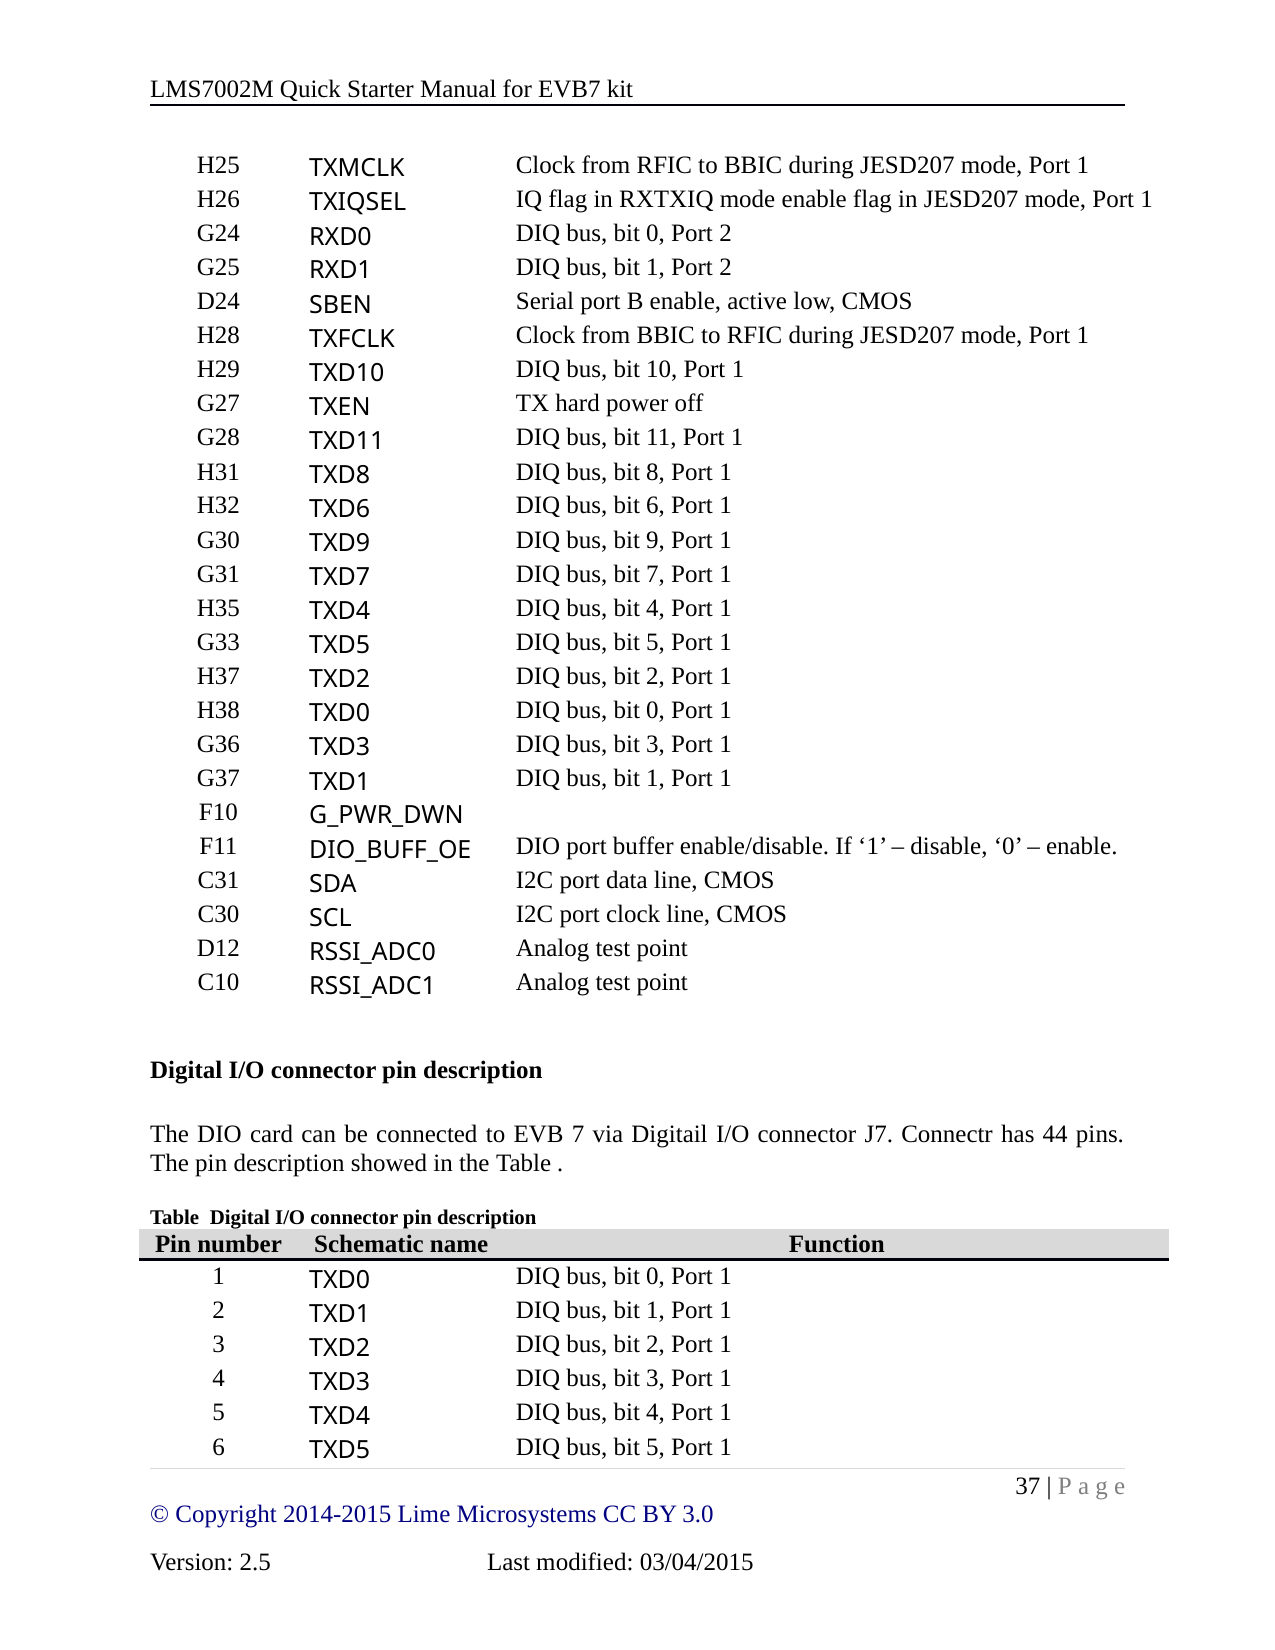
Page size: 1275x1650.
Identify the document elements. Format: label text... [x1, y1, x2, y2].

table_cell DIQ bus, bit 1, Port 1 [504, 1295, 1169, 1329]
table_header Schematic name [298, 1229, 504, 1258]
table_cell D24 [139, 286, 298, 320]
table_cell TXD7 [298, 559, 504, 593]
table_cell TXD0 [298, 695, 504, 729]
table_cell I2C port clock line, CMOS [504, 899, 1169, 933]
table_cell DIQ bus, bit 5, Port 1 [504, 1432, 1169, 1466]
table_cell DIQ bus, bit 4, Port 1 [504, 1398, 1169, 1432]
table_cell RXD0 [298, 218, 504, 252]
table_cell DIQ bus, bit 4, Port 1 [504, 593, 1169, 627]
table_cell TXD5 [298, 1432, 504, 1466]
table_cell DIQ bus, bit 2, Port 1 [504, 661, 1169, 695]
table_cell TXD9 [298, 525, 504, 559]
table_cell G31 [139, 559, 298, 593]
table_cell G30 [139, 525, 298, 559]
table_cell TXD8 [298, 457, 504, 491]
text The DIO card can be connected to EVB 7 via Digitail I/O connector J7. Connectr has 44 pins. The pin description showed in the Table . [150, 1119, 1125, 1177]
table_cell TXD4 [298, 593, 504, 627]
table_cell H35 [139, 593, 298, 627]
table_cell SDA [298, 865, 504, 899]
table_cell 2 [139, 1295, 298, 1329]
table_cell DIQ bus, bit 3, Port 1 [504, 1364, 1169, 1397]
table_cell G_PWR_DWN [298, 797, 504, 831]
table_cell H31 [139, 457, 298, 491]
table_cell DIQ bus, bit 1, Port 2 [504, 252, 1169, 286]
table_cell H25 [139, 150, 298, 184]
table_cell G36 [139, 729, 298, 763]
table_cell TXD11 [298, 423, 504, 457]
table_cell RXD1 [298, 252, 504, 286]
table_cell G37 [139, 763, 298, 797]
table_cell TXD3 [298, 1364, 504, 1397]
table_cell H26 [139, 184, 298, 218]
table_cell DIQ bus, bit 0, Port 2 [504, 218, 1169, 252]
table_cell TXD5 [298, 627, 504, 661]
table_cell TXIQSEL [298, 184, 504, 218]
table_cell [504, 797, 1169, 831]
table_cell G28 [139, 423, 298, 457]
table_cell 4 [139, 1364, 298, 1397]
table_cell C30 [139, 899, 298, 933]
table_cell H29 [139, 354, 298, 388]
table_cell 1 [139, 1261, 298, 1295]
table_header Pin number [139, 1229, 298, 1258]
table_cell DIQ bus, bit 5, Port 1 [504, 627, 1169, 661]
table_cell DIQ bus, bit 10, Port 1 [504, 354, 1169, 388]
table_cell TXD0 [298, 1261, 504, 1295]
table_cell TX hard power off [504, 389, 1169, 422]
table_cell DIQ bus, bit 0, Port 1 [504, 695, 1169, 729]
table_cell F11 [139, 831, 298, 865]
table_cell TXFCLK [298, 320, 504, 354]
table_cell TXEN [298, 389, 504, 422]
table_cell 5 [139, 1398, 298, 1432]
table_cell H32 [139, 491, 298, 525]
table_cell TXD6 [298, 491, 504, 525]
table_cell DIO port buffer enable/disable. If ‘1’ – disable, ‘0’ – enable. [504, 831, 1169, 865]
table_cell SCL [298, 899, 504, 933]
table_cell C10 [139, 968, 298, 1002]
table_cell H38 [139, 695, 298, 729]
table_cell 3 [139, 1329, 298, 1363]
table_cell DIO_BUFF_OE [298, 831, 504, 865]
table_cell DIQ bus, bit 6, Port 1 [504, 491, 1169, 525]
table_cell RSSI_ADC1 [298, 968, 504, 1002]
table_cell DIQ bus, bit 2, Port 1 [504, 1329, 1169, 1363]
table_cell TXD1 [298, 763, 504, 797]
table_cell D12 [139, 934, 298, 967]
table_cell DIQ bus, bit 1, Port 1 [504, 763, 1169, 797]
table_cell I2C port data line, CMOS [504, 865, 1169, 899]
table_cell Clock from BBIC to RFIC during JESD207 mode, Port 1 [504, 320, 1169, 354]
table_cell G27 [139, 389, 298, 422]
table_cell 6 [139, 1432, 298, 1466]
table_cell G25 [139, 252, 298, 286]
table_cell H37 [139, 661, 298, 695]
table_cell DIQ bus, bit 7, Port 1 [504, 559, 1169, 593]
subtitle Digital I/O connector pin description [150, 1055, 1125, 1084]
table_cell DIQ bus, bit 9, Port 1 [504, 525, 1169, 559]
table_cell SBEN [298, 286, 504, 320]
table_cell TXD2 [298, 1329, 504, 1363]
table_cell G33 [139, 627, 298, 661]
table_cell TXD4 [298, 1398, 504, 1432]
table_cell TXD3 [298, 729, 504, 763]
table_cell DIQ bus, bit 8, Port 1 [504, 457, 1169, 491]
table_cell TXD1 [298, 1295, 504, 1329]
table_cell TXMCLK [298, 150, 504, 184]
table_cell Analog test point [504, 968, 1169, 1002]
table_cell Clock from RFIC to BBIC during JESD207 mode, Port 1 [504, 150, 1169, 184]
table_cell TXD10 [298, 354, 504, 388]
text Table Digital I/O connector pin description [150, 1205, 1125, 1229]
table_cell IQ flag in RXTXIQ mode enable flag in JESD207 mode, Port 1 [504, 184, 1169, 218]
table_cell DIQ bus, bit 0, Port 1 [504, 1261, 1169, 1295]
table_header Function [504, 1229, 1169, 1258]
table_cell RSSI_ADC0 [298, 934, 504, 967]
table_cell DIQ bus, bit 11, Port 1 [504, 423, 1169, 457]
table_cell DIQ bus, bit 3, Port 1 [504, 729, 1169, 763]
table_cell TXD2 [298, 661, 504, 695]
table_cell Serial port B enable, active low, CMOS [504, 286, 1169, 320]
table_cell Analog test point [504, 934, 1169, 967]
table_cell H28 [139, 320, 298, 354]
table_cell G24 [139, 218, 298, 252]
table_cell F10 [139, 797, 298, 831]
table_cell C31 [139, 865, 298, 899]
